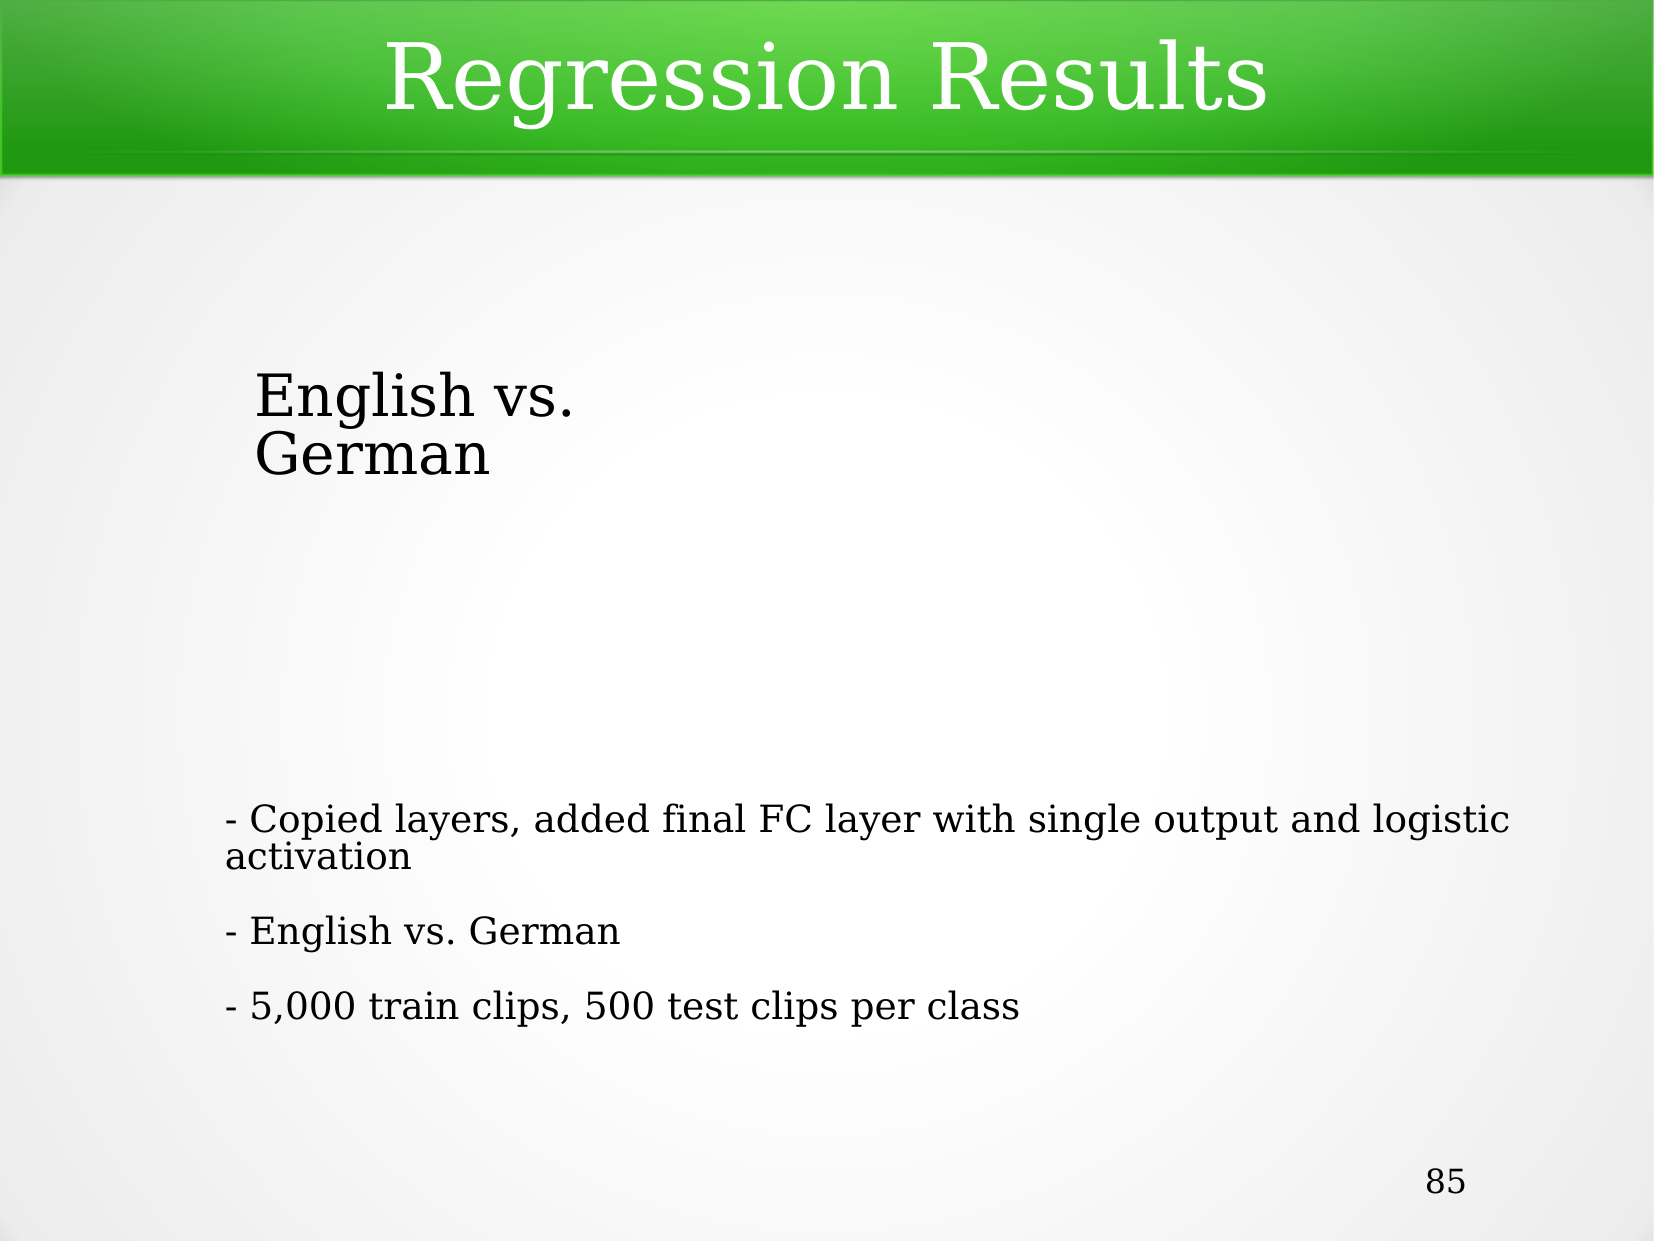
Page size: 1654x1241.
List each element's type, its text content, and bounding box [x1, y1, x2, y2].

text_box - Copied layers, added final FC layer with single output and logistic activation - English vs. German - 5,000 train clips, 500 test clips per class [210, 795, 1591, 1110]
title Regression Results [82, 11, 1571, 154]
picture [0, 0, 1654, 1241]
text_box English vs. German [239, 362, 825, 436]
